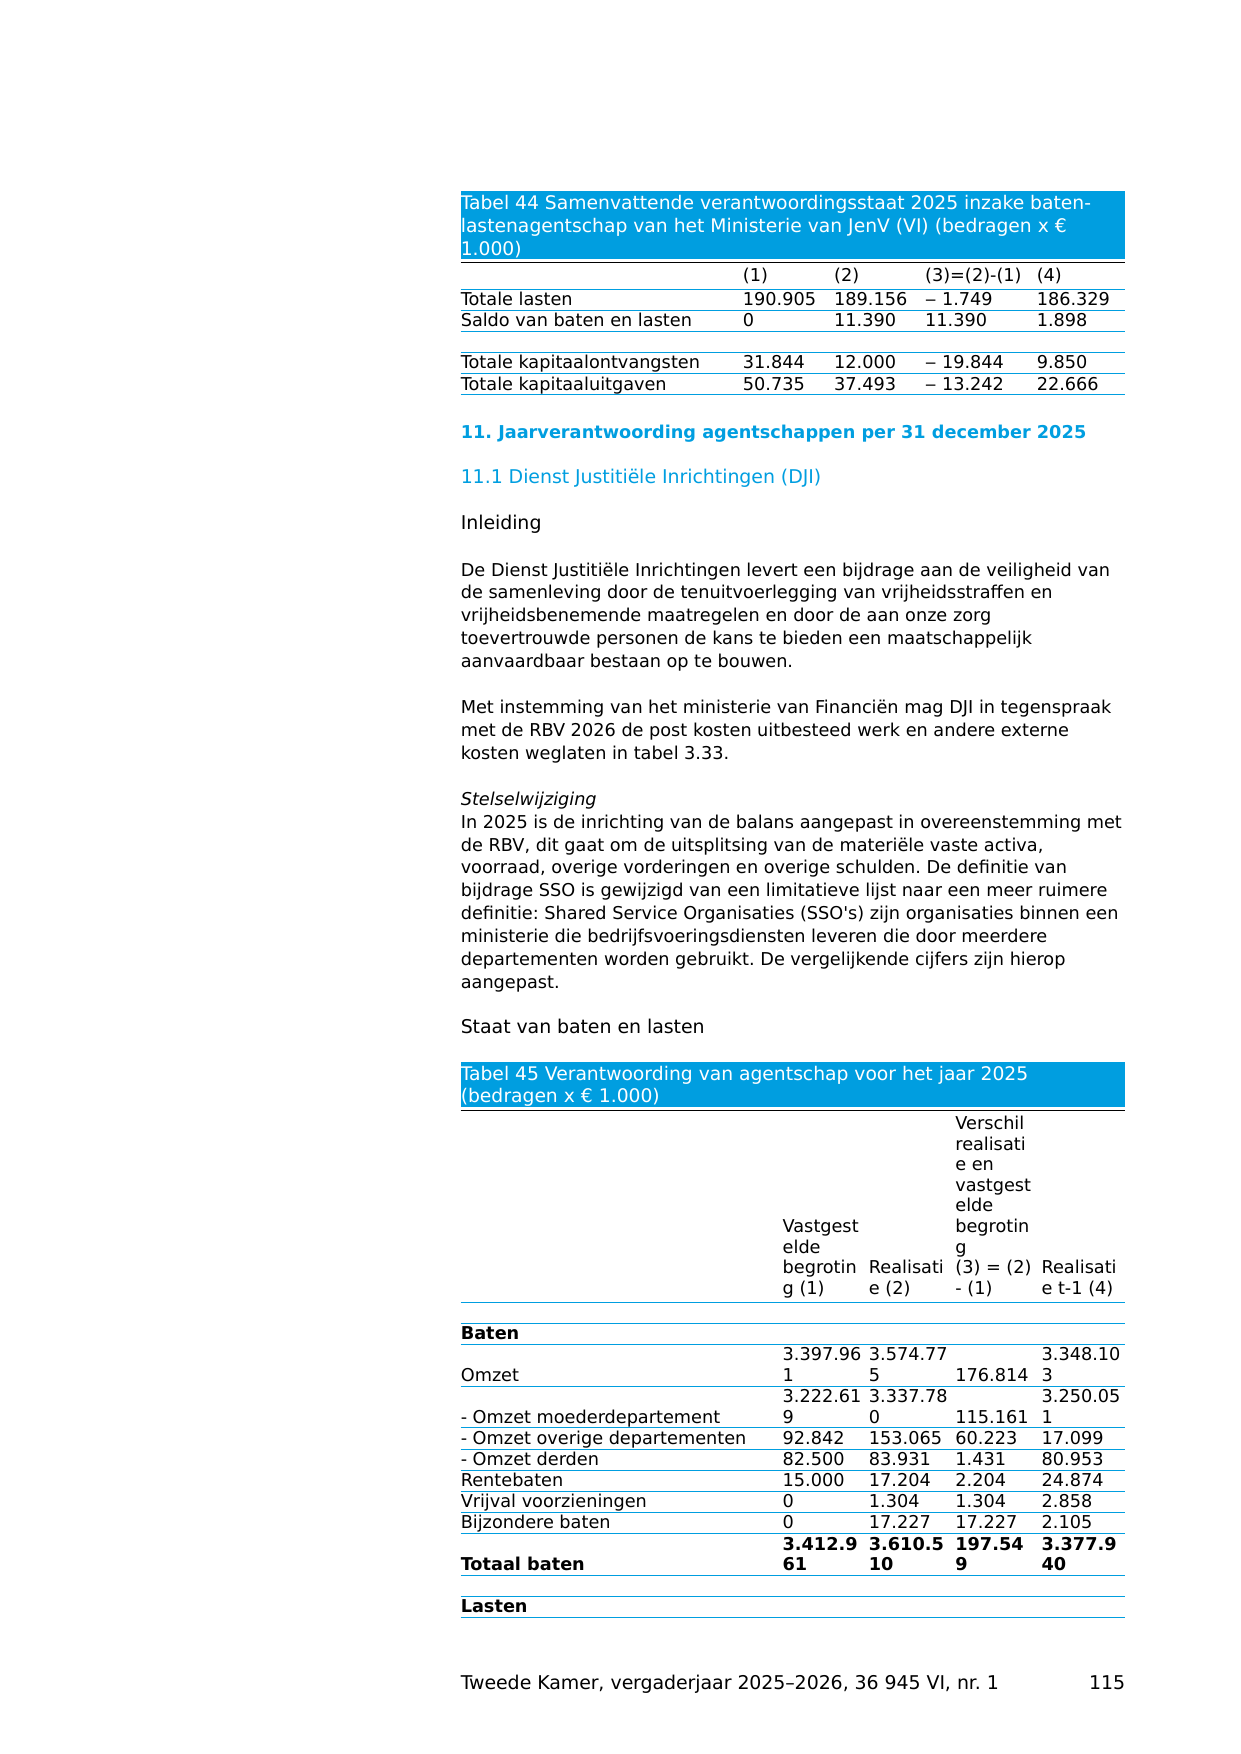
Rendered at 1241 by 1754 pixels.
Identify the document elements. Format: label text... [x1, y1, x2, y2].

table_cell 3.377.940 [1039, 1534, 1125, 1575]
table_cell 37.493 [831, 374, 922, 394]
table_cell 17.227 [952, 1513, 1038, 1533]
table_cell 189.156 [831, 290, 922, 310]
text Stelselwijziging In 2025 is de inrichting van de balans aangepast in overeenstemming met de RBV, dit gaat om de uitsplitsing van de materiële vaste activa, voorraad, overige vorderingen en overige schulden. De definitie van bijdrage SSO is gewijzigd van een limitatieve lijst naar een meer ruimere definitie: Shared Service Organisaties (SSO's) zijn organisaties binnen een ministerie die bedrijfsvoeringsdiensten leveren die door meerdere departementen worden gebruikt. De vergelijkende cijfers zijn hierop aangepast. [461, 787, 1125, 993]
table_cell 3.610.510 [866, 1534, 952, 1575]
table_cell [780, 1303, 866, 1323]
table_cell ‒ 1.749 [922, 290, 1034, 310]
title Staat van baten en lasten [461, 1016, 1125, 1038]
table_cell ‒ 19.844 [922, 353, 1034, 373]
table_cell (1) [740, 263, 831, 288]
table_cell 197.549 [952, 1534, 1038, 1575]
table_cell Baten [461, 1324, 779, 1344]
title 11.1 Dienst Justitiële Inrichtingen (DJI) [461, 466, 1125, 488]
table_cell Vastgestelde begroting (1) [780, 1111, 866, 1301]
table_cell 0 [740, 311, 831, 331]
title Inleiding [461, 512, 1125, 534]
table_cell 50.735 [740, 374, 831, 394]
title 11. Jaarverantwoording agentschappen per 31 december 2025 [461, 420, 1125, 443]
table_cell [1039, 1576, 1125, 1596]
text De Dienst Justitiële Inrichtingen levert een bijdrage aan de veiligheid van de samenleving door de tenuitvoerlegging van vrijheidsstraffen en vrijheidsbenemende maatregelen en door de aan onze zorg toevertrouwde personen de kans te bieden een maatschappelijk aanvaardbaar bestaan op te bouwen. [461, 558, 1125, 672]
table_cell Totale kapitaaluitgaven [461, 374, 740, 394]
table_cell [1034, 332, 1125, 352]
table_cell 15.000 [780, 1471, 866, 1491]
table_cell Totale lasten [461, 290, 740, 310]
table_cell [740, 332, 831, 352]
table_cell 92.842 [780, 1428, 866, 1448]
table_cell [780, 1324, 866, 1344]
table_cell Lasten [461, 1597, 779, 1617]
table_cell 0 [780, 1492, 866, 1512]
table_cell [866, 1597, 952, 1617]
table_cell [461, 263, 740, 288]
table_cell Totale kapitaalontvangsten [461, 353, 740, 373]
table_cell 1.431 [952, 1450, 1038, 1469]
table_cell Omzet [461, 1345, 779, 1386]
table_cell [1039, 1597, 1125, 1617]
table_cell [952, 1576, 1038, 1596]
table_cell 153.065 [866, 1428, 952, 1448]
table_cell 1.898 [1034, 311, 1125, 331]
table_cell (4) [1034, 263, 1125, 288]
table_cell [952, 1303, 1038, 1323]
table_cell [780, 1597, 866, 1617]
table_cell 186.329 [1034, 290, 1125, 310]
table_cell 11.390 [831, 311, 922, 331]
table_cell 3.222.619 [780, 1387, 866, 1427]
table_cell 24.874 [1039, 1471, 1125, 1491]
table_cell 82.500 [780, 1450, 866, 1469]
table_cell 9.850 [1034, 353, 1125, 373]
table_cell [831, 332, 922, 352]
table_cell 22.666 [1034, 374, 1125, 394]
table_cell [866, 1303, 952, 1323]
table_cell 176.814 [952, 1345, 1038, 1386]
table_cell [952, 1597, 1038, 1617]
table_cell - Omzet derden [461, 1450, 779, 1469]
table_cell [461, 1111, 779, 1301]
table_cell 3.412.961 [780, 1534, 866, 1575]
table_cell Realisatie t-1 (4) [1039, 1111, 1125, 1301]
table_cell [866, 1324, 952, 1344]
table_cell 3.250.051 [1039, 1387, 1125, 1427]
table_cell 2.858 [1039, 1492, 1125, 1512]
table_cell 1.304 [866, 1492, 952, 1512]
table_cell Verschil realisatie en vastgestelde begroting (3) = (2) - (1) [952, 1111, 1038, 1301]
table_cell Realisatie (2) [866, 1111, 952, 1301]
table_cell ‒ 13.242 [922, 374, 1034, 394]
table_cell 83.931 [866, 1450, 952, 1469]
table_cell Totaal baten [461, 1534, 779, 1575]
table_cell - Omzet moederdepartement [461, 1387, 779, 1427]
table_cell 12.000 [831, 353, 922, 373]
table_cell [461, 332, 740, 352]
table_cell 2.105 [1039, 1513, 1125, 1533]
table_cell 1.304 [952, 1492, 1038, 1512]
table_cell 60.223 [952, 1428, 1038, 1448]
table_cell 31.844 [740, 353, 831, 373]
table_cell 3.397.961 [780, 1345, 866, 1386]
table_cell 17.204 [866, 1471, 952, 1491]
table_cell 17.099 [1039, 1428, 1125, 1448]
table_cell Vrijval voorzieningen [461, 1492, 779, 1512]
table_cell 115.161 [952, 1387, 1038, 1427]
text Met instemming van het ministerie van Financiën mag DJI in tegenspraak met de RBV 2026 de post kosten uitbesteed werk en andere externe kosten weglaten in tabel 3.33. [461, 695, 1125, 764]
table_cell [461, 1303, 779, 1323]
table_cell [780, 1576, 866, 1596]
table_cell 2.204 [952, 1471, 1038, 1491]
table_cell Saldo van baten en lasten [461, 311, 740, 331]
table_cell Rentebaten [461, 1471, 779, 1491]
table_cell 80.953 [1039, 1450, 1125, 1469]
table_cell [1039, 1324, 1125, 1344]
table_cell 3.337.780 [866, 1387, 952, 1427]
table_cell 0 [780, 1513, 866, 1533]
table_cell 3.348.103 [1039, 1345, 1125, 1386]
table_cell [922, 332, 1034, 352]
table_cell 3.574.775 [866, 1345, 952, 1386]
table_cell [461, 1576, 779, 1596]
table_cell Bijzondere baten [461, 1513, 779, 1533]
table_cell [1039, 1303, 1125, 1323]
table_cell [866, 1576, 952, 1596]
table_cell 11.390 [922, 311, 1034, 331]
table_cell [952, 1324, 1038, 1344]
table_cell 190.905 [740, 290, 831, 310]
table_cell (3)=(2)-(1) [922, 263, 1034, 288]
table_cell (2) [831, 263, 922, 288]
table_cell 17.227 [866, 1513, 952, 1533]
table_cell - Omzet overige departementen [461, 1428, 779, 1448]
